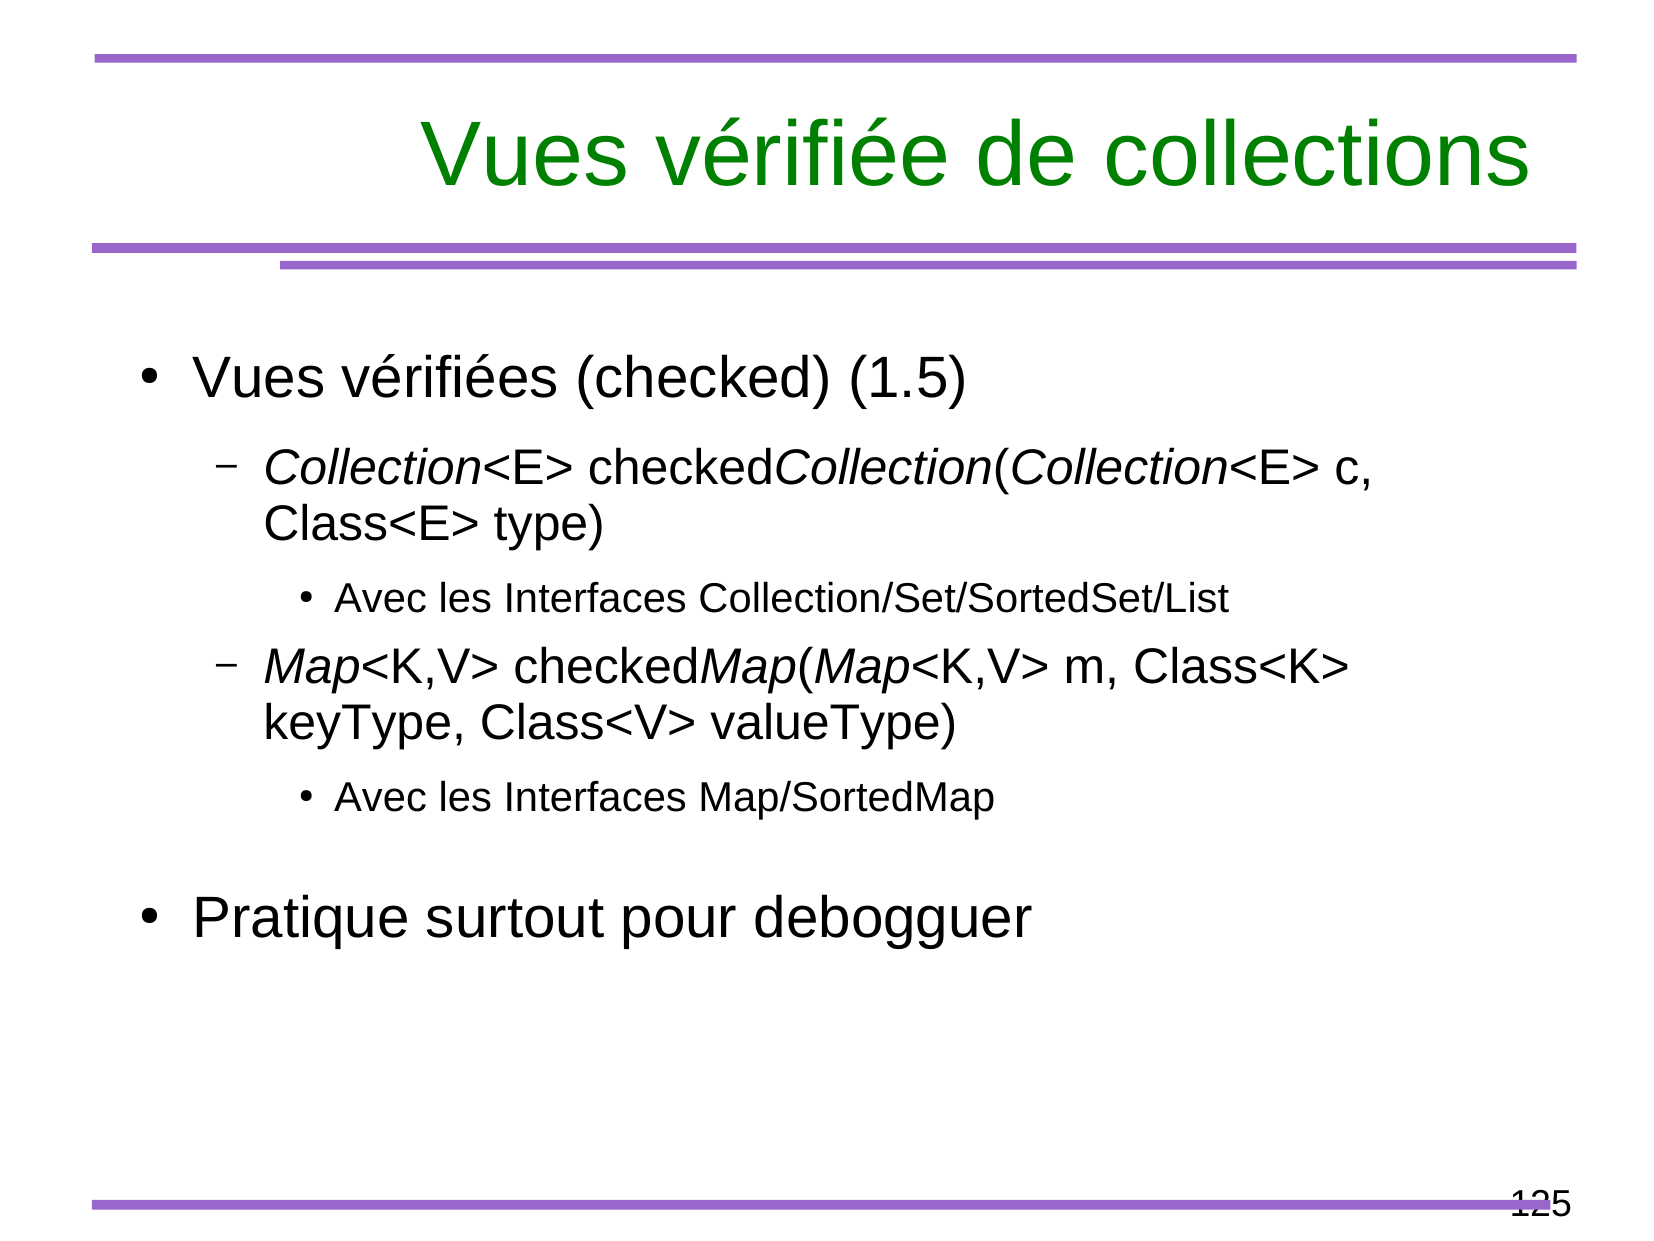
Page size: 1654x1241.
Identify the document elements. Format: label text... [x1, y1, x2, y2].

title Vues vérifiée de collections [121, 49, 1534, 257]
list Vues vérifiées (checked) (1.5) Collection<E> checkedCollection(Collection<E> c, Class<E> type) Avec les Interfaces Collection/Set/SortedSet/List Map<K,V> checkedMap(Map<K,V> m, Class<K> keyType, Class<V> valueType) Avec les Interfaces Map/SortedMap Pratique surtout pour debogguer [121, 344, 1534, 1127]
